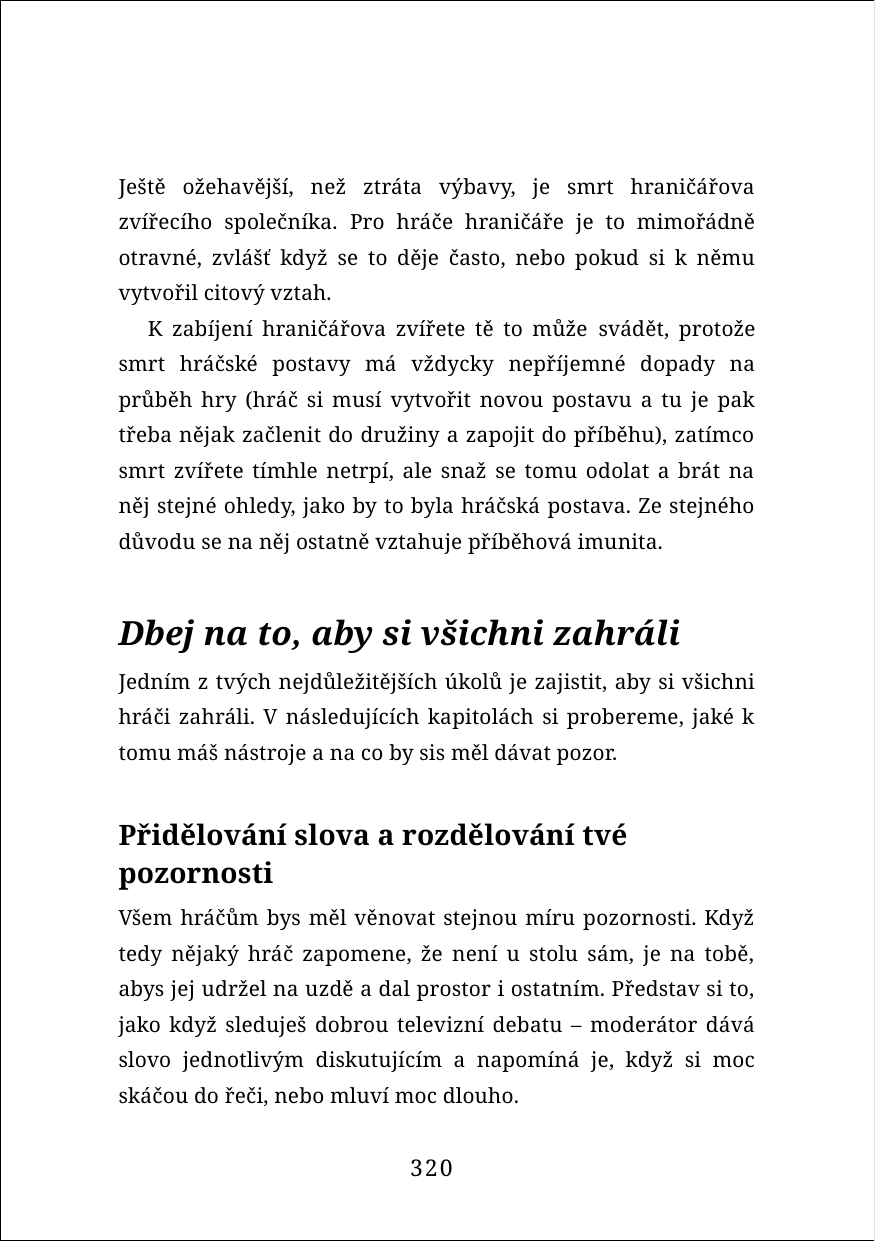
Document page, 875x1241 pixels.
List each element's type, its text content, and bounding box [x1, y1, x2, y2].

text Ještě ožehavější, než ztráta výbavy, je smrt hraničářova zvířecího společníka. Pro hráče hraničáře je to mimořádně otravné, zvlášť když se to děje často, nebo pokud si k němu vytvořil citový vztah. K zabíjení hraničářova zvířete tě to může svádět, protože smrt hráčské postavy má vždycky nepříjemné dopady na průběh hry (hráč si musí vytvořit novou postavu a tu je pak třeba nějak začlenit do družiny a zapojit do příběhu), zatímco smrt zvířete tímhle netrpí, ale snaž se tomu odolat a brát na něj stejné ohledy, jako by to byla hráčská postava. Ze stejného důvodu se na něj ostatně vztahuje příběhová imunita. [118, 172, 756, 555]
text Jedním z tvých nejdůležitějších úkolů je zajistit, aby si všichni hráči zahráli. V následujících kapitolách si probereme, jaké k tomu máš nástroje a na co by sis měl dávat pozor. [118, 667, 756, 766]
subtitle Přidělování slova a rozdělování tvé pozornosti [118, 815, 756, 892]
subtitle Dbej na to, aby si všichni zahráli [118, 610, 756, 655]
text Všem hráčům bys měl věnovat stejnou míru pozornosti. Když tedy nějaký hráč zapomene, že není u stolu sám, je na tobě, abys jej udržel na uzdě a dal prostor i ostatním. Představ si to, jako když sleduješ dobrou televizní debatu – moderátor dává slovo jednotlivým diskutujícím a napomíná je, když si moc skáčou do řeči, nebo mluví moc dlouho. [118, 903, 756, 1109]
